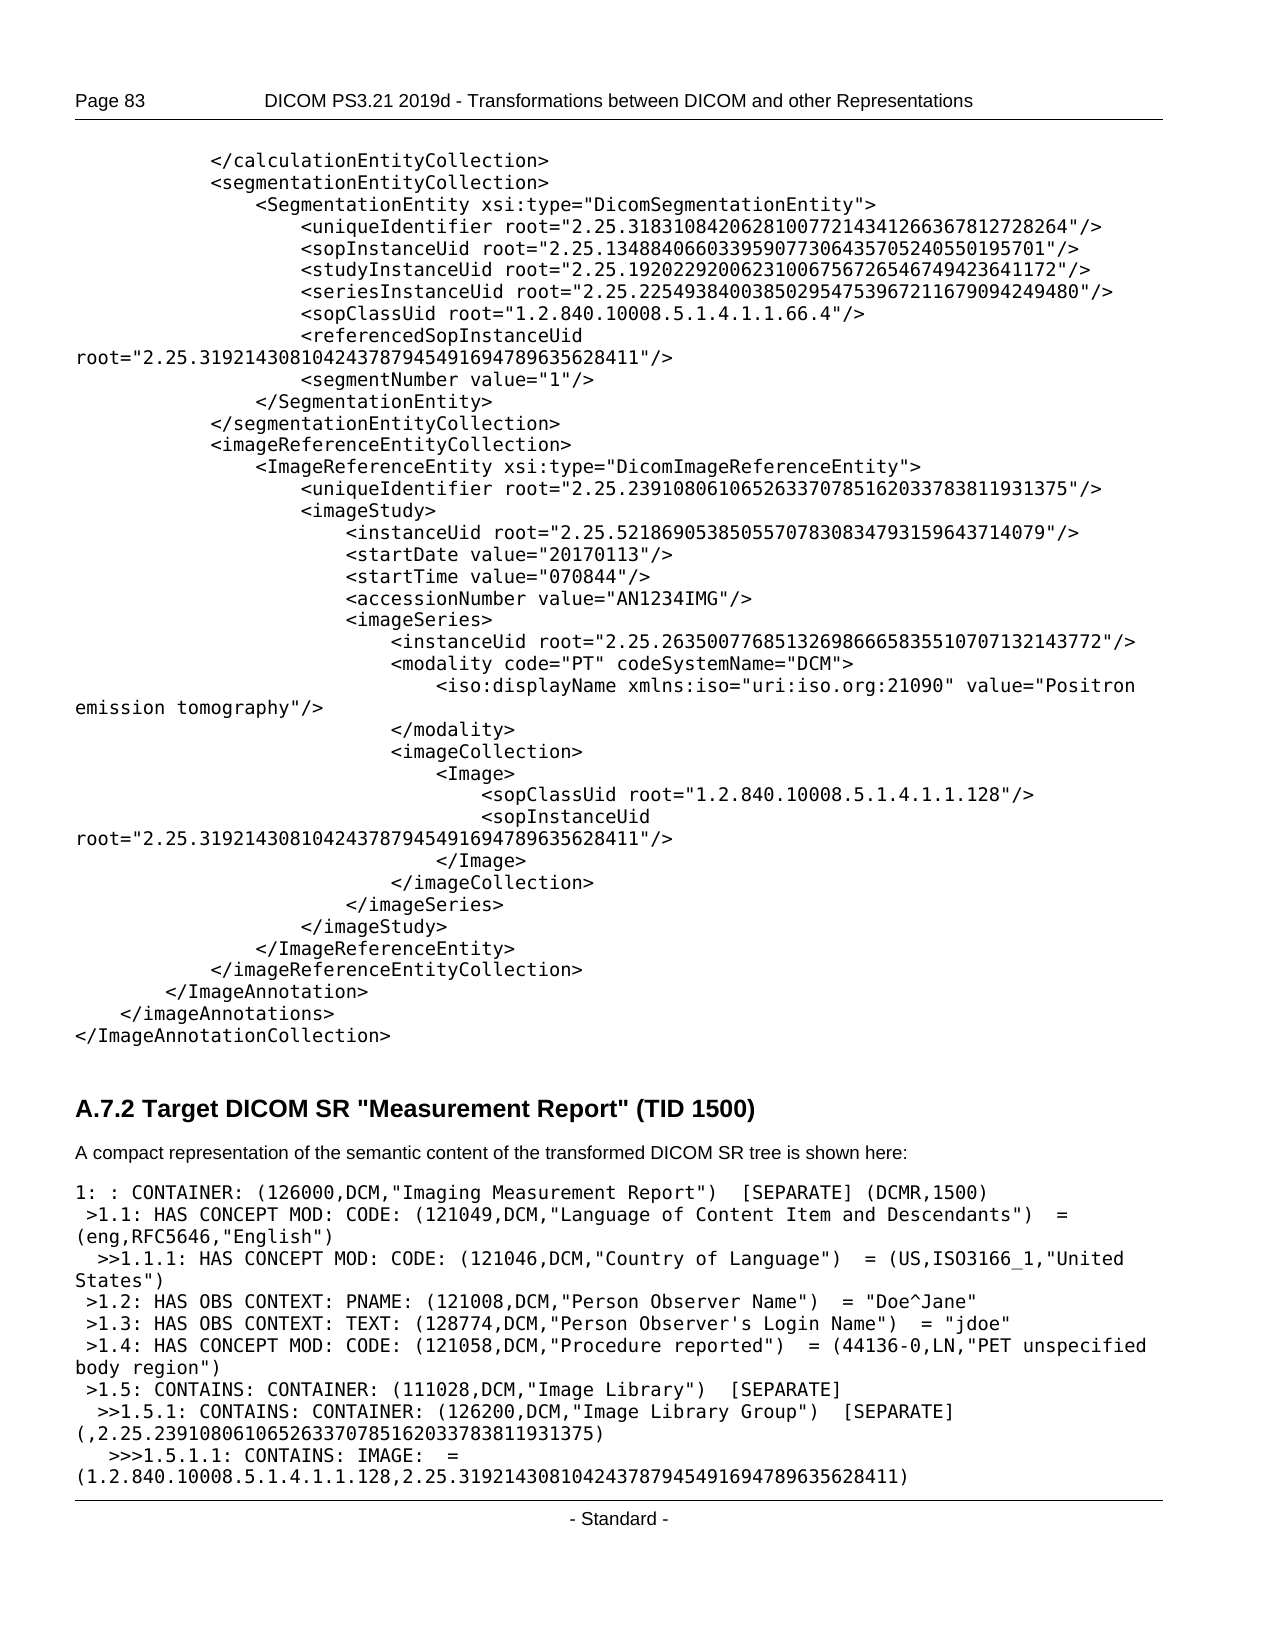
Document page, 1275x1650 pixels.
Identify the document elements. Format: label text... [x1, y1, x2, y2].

text </calculationEntityCollection> <segmentationEntityCollection> <SegmentationEntity xsi:type="DicomSegmentationEntity"> <uniqueIdentifier root="2.25.318310842062810077214341266367812728264"/> <sopInstanceUid root="2.25.134884066033959077306435705240550195701"/> <studyInstanceUid root="2.25.19202292006231006756726546749423641172"/> <seriesInstanceUid root="2.25.225493840038502954753967211679094249480"/> <sopClassUid root="1.2.840.10008.5.1.4.1.1.66.4"/> <referencedSopInstanceUid root="2.25.319214308104243787945491694789635628411"/> <segmentNumber value="1"/> </SegmentationEntity> </segmentationEntityCollection> <imageReferenceEntityCollection> <ImageReferenceEntity xsi:type="DicomImageReferenceEntity"> <uniqueIdentifier root="2.25.239108061065263370785162033783811931375"/> <imageStudy> <instanceUid root="2.25.52186905385055707830834793159643714079"/> <startDate value="20170113"/> <startTime value="070844"/> <accessionNumber value="AN1234IMG"/> <imageSeries> <instanceUid root="2.25.263500776851326986665835510707132143772"/> <modality code="PT" codeSystemName="DCM"> <iso:displayName xmlns:iso="uri:iso.org:21090" value="Positron emission tomography"/> </modality> <imageCollection> <Image> <sopClassUid root="1.2.840.10008.5.1.4.1.1.128"/> <sopInstanceUid root="2.25.319214308104243787945491694789635628411"/> </Image> </imageCollection> </imageSeries> </imageStudy> </ImageReferenceEntity> </imageReferenceEntityCollection> </ImageAnnotation> </imageAnnotations> </ImageAnnotationCollection> [75, 150, 1162, 1076]
text A compact representation of the semantic content of the transformed DICOM SR tree is shown here: [75, 1142, 1162, 1163]
text 1: : CONTAINER: (126000,DCM,"Imaging Measurement Report") [SEPARATE] (DCMR,1500) >1.1: HAS CONCEPT MOD: CODE: (121049,DCM,"Language of Content Item and Descendants") = (eng,RFC5646,"English") >>1.1.1: HAS CONCEPT MOD: CODE: (121046,DCM,"Country of Language") = (US,ISO3166_1,"United States") >1.2: HAS OBS CONTEXT: PNAME: (121008,DCM,"Person Observer Name") = "Doe^Jane" >1.3: HAS OBS CONTEXT: TEXT: (128774,DCM,"Person Observer's Login Name") = "jdoe" >1.4: HAS CONCEPT MOD: CODE: (121058,DCM,"Procedure reported") = (44136-0,LN,"PET unspecified body region") >1.5: CONTAINS: CONTAINER: (111028,DCM,"Image Library") [SEPARATE] >>1.5.1: CONTAINS: CONTAINER: (126200,DCM,"Image Library Group") [SEPARATE] (,2.25.239108061065263370785162033783811931375) >>>1.5.1.1: CONTAINS: IMAGE: = (1.2.840.10008.5.1.4.1.1.128,2.25.319214308104243787945491694789635628411) [75, 1182, 1162, 1488]
text A.7.2 Target DICOM SR "Measurement Report" (TID 1500) [75, 1094, 1162, 1123]
